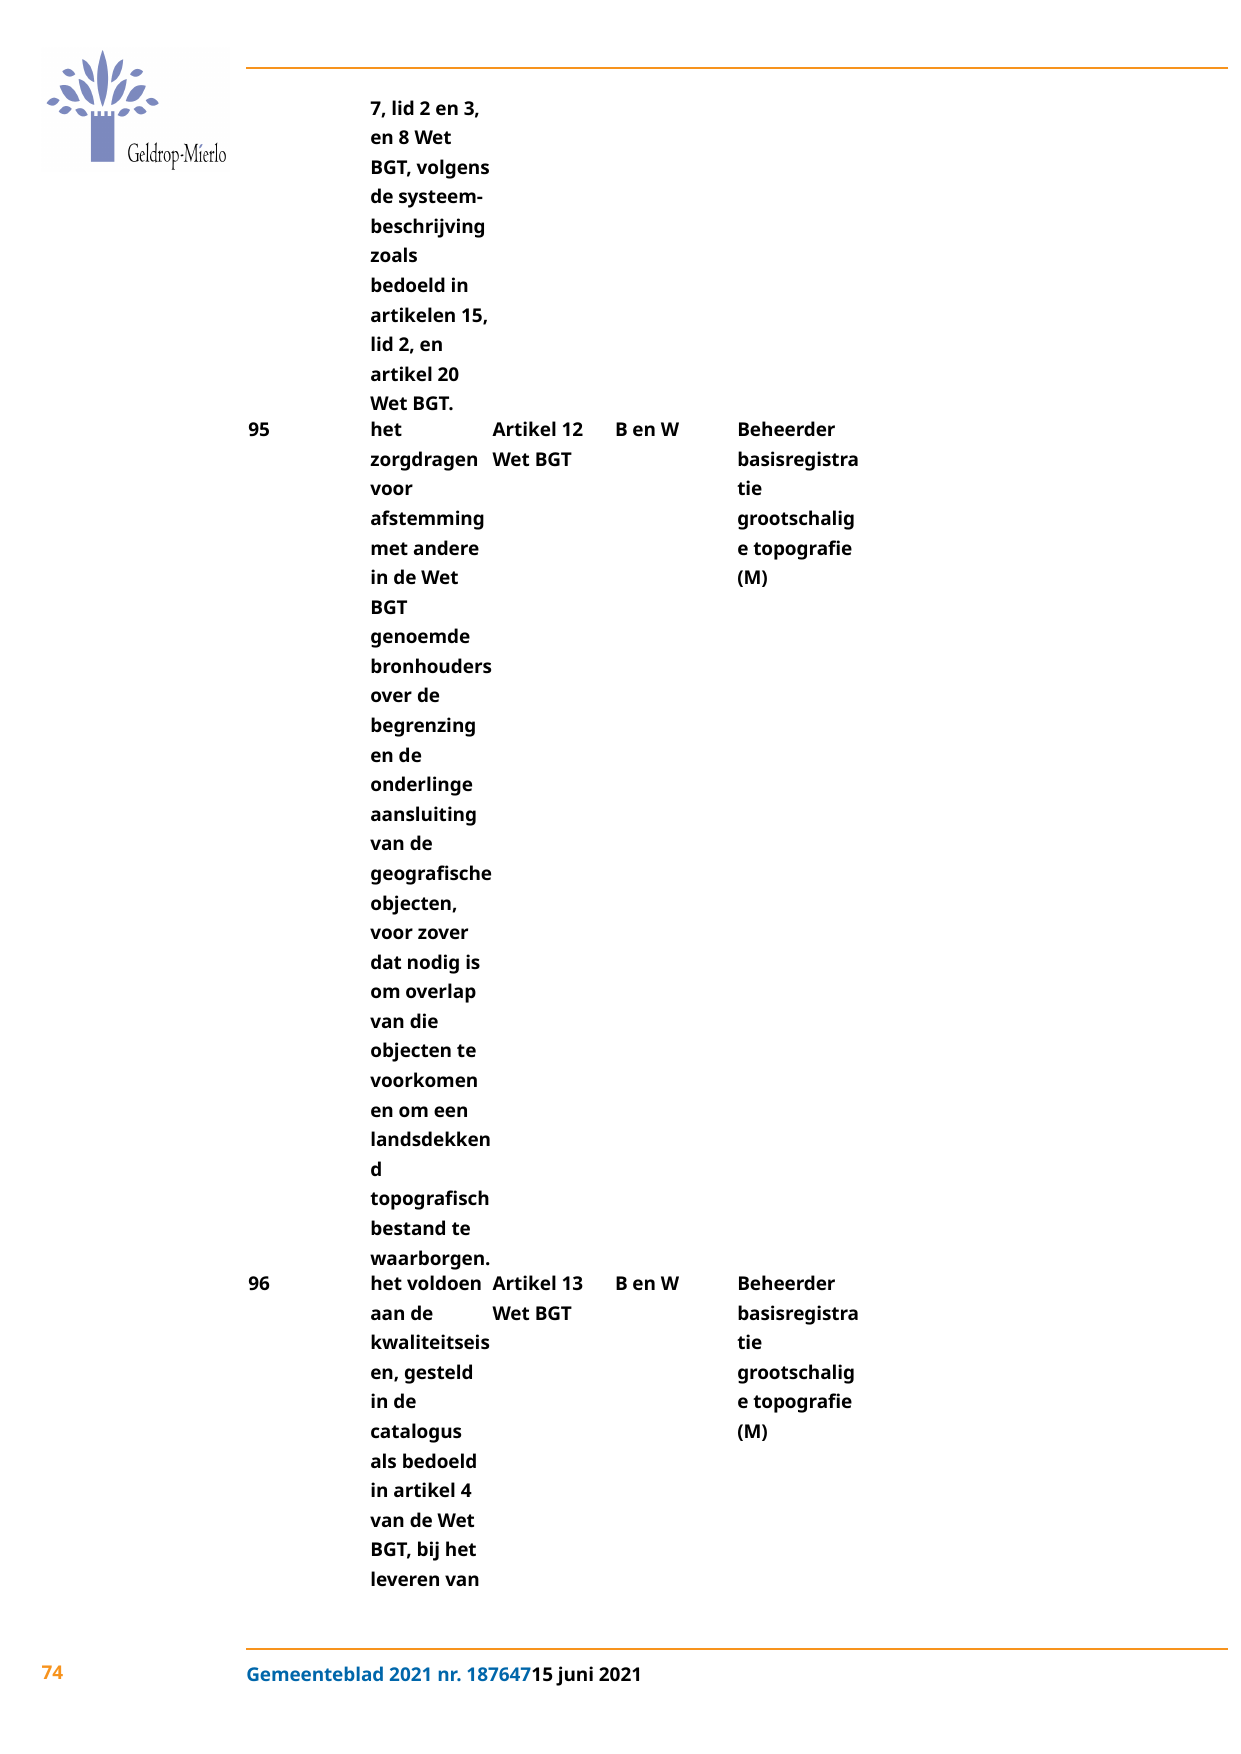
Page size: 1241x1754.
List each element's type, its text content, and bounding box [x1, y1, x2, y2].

table_cell [981, 95, 1152, 416]
table_cell [859, 95, 981, 416]
table_cell [859, 1270, 981, 1592]
table_cell [615, 95, 737, 416]
table_cell 95 [248, 416, 370, 1270]
picture [41, 47, 231, 172]
table_cell B en W [615, 416, 737, 1270]
table_cell [737, 95, 859, 416]
table_cell Artikel 13 Wet BGT [493, 1270, 615, 1592]
table_cell B en W [615, 1270, 737, 1592]
table_cell Beheerder basisregistratie grootschalige topografie (M) [737, 1270, 859, 1592]
table_cell [248, 95, 370, 416]
table_cell [493, 95, 615, 416]
table_cell Artikel 12 Wet BGT [493, 416, 615, 1270]
table_cell Beheerder basisregistratie grootschalige topografie (M) [737, 416, 859, 1270]
table_cell 96 [248, 1270, 370, 1592]
table_cell 7, lid 2 en 3, en 8 Wet BGT, volgens de systeem-beschrijving zoals bedoeld in artikelen 15, lid 2, en artikel 20 Wet BGT. [370, 95, 492, 416]
table_cell [981, 416, 1152, 1270]
table_cell [981, 1270, 1152, 1592]
table_cell het zorgdragen voor afstemming met andere in de Wet BGT genoemde bronhouders over de begrenzing en de onderlinge aansluiting van de geografische objecten, voor zover dat nodig is om overlap van die objecten te voorkomen en om een landsdekkend topografisch bestand te waarborgen. [370, 416, 492, 1270]
table_cell het voldoen aan de kwaliteitseisen, gesteld in de catalogus als bedoeld in artikel 4 van de Wet BGT, bij het leveren van [370, 1270, 492, 1592]
table_cell [859, 416, 981, 1270]
